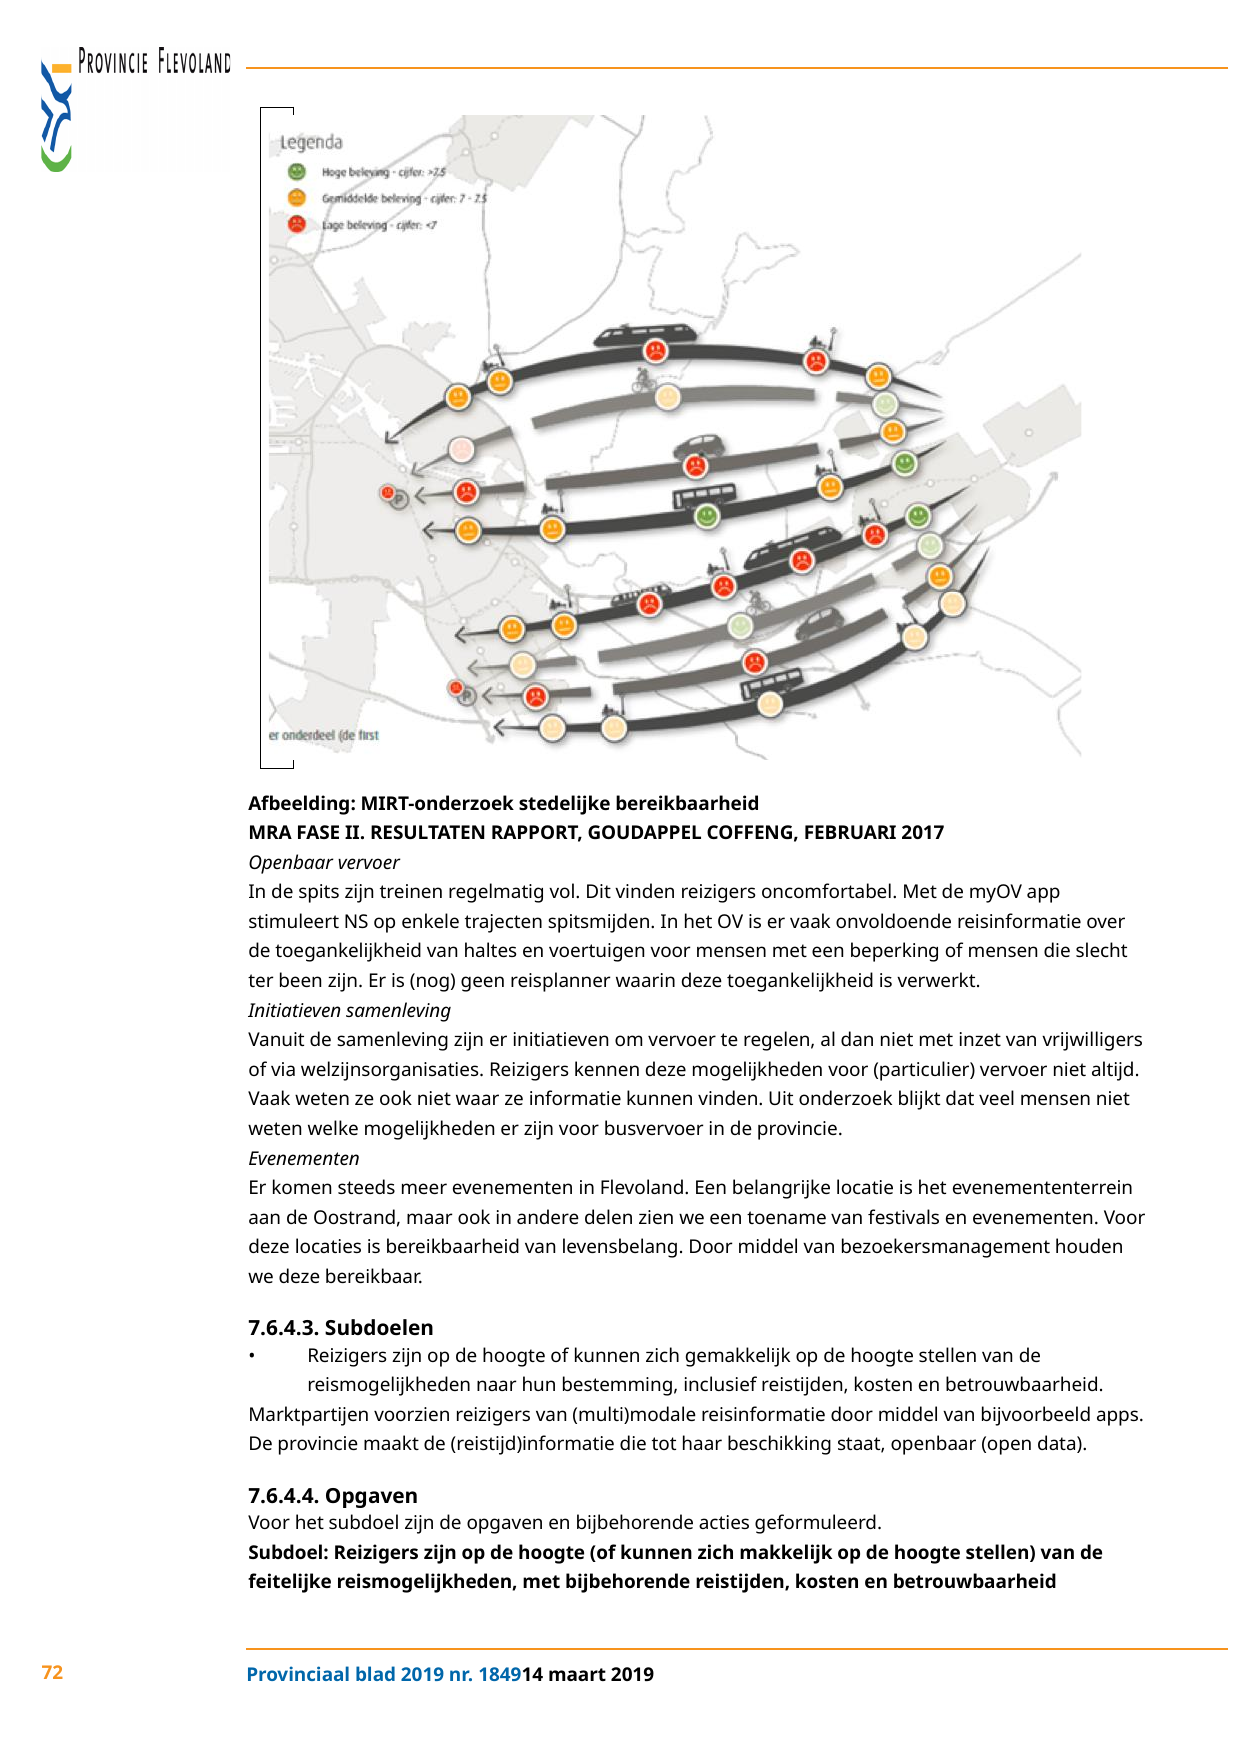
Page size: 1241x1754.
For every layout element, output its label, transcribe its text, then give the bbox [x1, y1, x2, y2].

text 7.6.4.3. Subdoelen [248, 1313, 1152, 1342]
picture [41, 47, 231, 172]
text Afbeelding: MIRT-onderzoek stedelijke bereikbaarheid [248, 790, 1152, 815]
text MRA FASE II. RESULTATEN RAPPORT, GOUDAPPEL COFFENG, FEBRUARI 2017 [248, 819, 1152, 845]
text Initiatieven samenleving [248, 997, 1152, 1022]
text In de spits zijn treinen regelmatig vol. Dit vinden reizigers oncomfortabel. Met de myOV app stimuleert NS op enkele trajecten spitsmijden. In het OV is er vaak onvoldoende reisinformatie over de toegankelijkheid van haltes en voertuigen voor mensen met een beperking of mensen die slecht ter been zijn. Er is (nog) geen reisplanner waarin deze toegankelijkheid is verwerkt. [248, 878, 1152, 993]
picture [268, 115, 1082, 760]
text Vanuit de samenleving zijn er initiatieven om vervoer te regelen, al dan niet met inzet van vrijwilligers of via welzijnsorganisaties. Reizigers kennen deze mogelijkheden voor (particulier) vervoer niet altijd. Vaak weten ze ook niet waar ze informatie kunnen vinden. Uit onderzoek blijkt dat veel mensen niet weten welke mogelijkheden er zijn voor busvervoer in de provincie. [248, 1026, 1152, 1141]
text 7.6.4.4. Opgaven [248, 1481, 1152, 1509]
text Openbaar vervoer [248, 849, 1152, 874]
text Er komen steeds meer evenementen in Flevoland. Een belangrijke locatie is het evenemententerrein aan de Oostrand, maar ook in andere delen zien we een toename van festivals en evenementen. Voor deze locaties is bereikbaarheid van levensbelang. Door middel van bezoekersmanagement houden we deze bereikbaar. [248, 1174, 1152, 1289]
text Evenementen [248, 1145, 1152, 1170]
text Subdoel: Reizigers zijn op de hoogte (of kunnen zich makkelijk op de hoogte stellen) van de feitelijke reismogelijkheden, met bijbehorende reistijden, kosten en betrouwbaarheid [248, 1539, 1152, 1594]
list Reizigers zijn op de hoogte of kunnen zich gemakkelijk op de hoogte stellen van de reismogelijkheden naar hun bestemming, inclusief reistijden, kosten en betrouwbaarheid. [248, 1342, 1152, 1397]
text Voor het subdoel zijn de opgaven en bijbehorende acties geformuleerd. [248, 1509, 1152, 1535]
text Marktpartijen voorzien reizigers van (multi)modale reisinformatie door middel van bijvoorbeeld apps. De provincie maakt de (reistijd)informatie die tot haar beschikking staat, openbaar (open data). [248, 1401, 1152, 1456]
